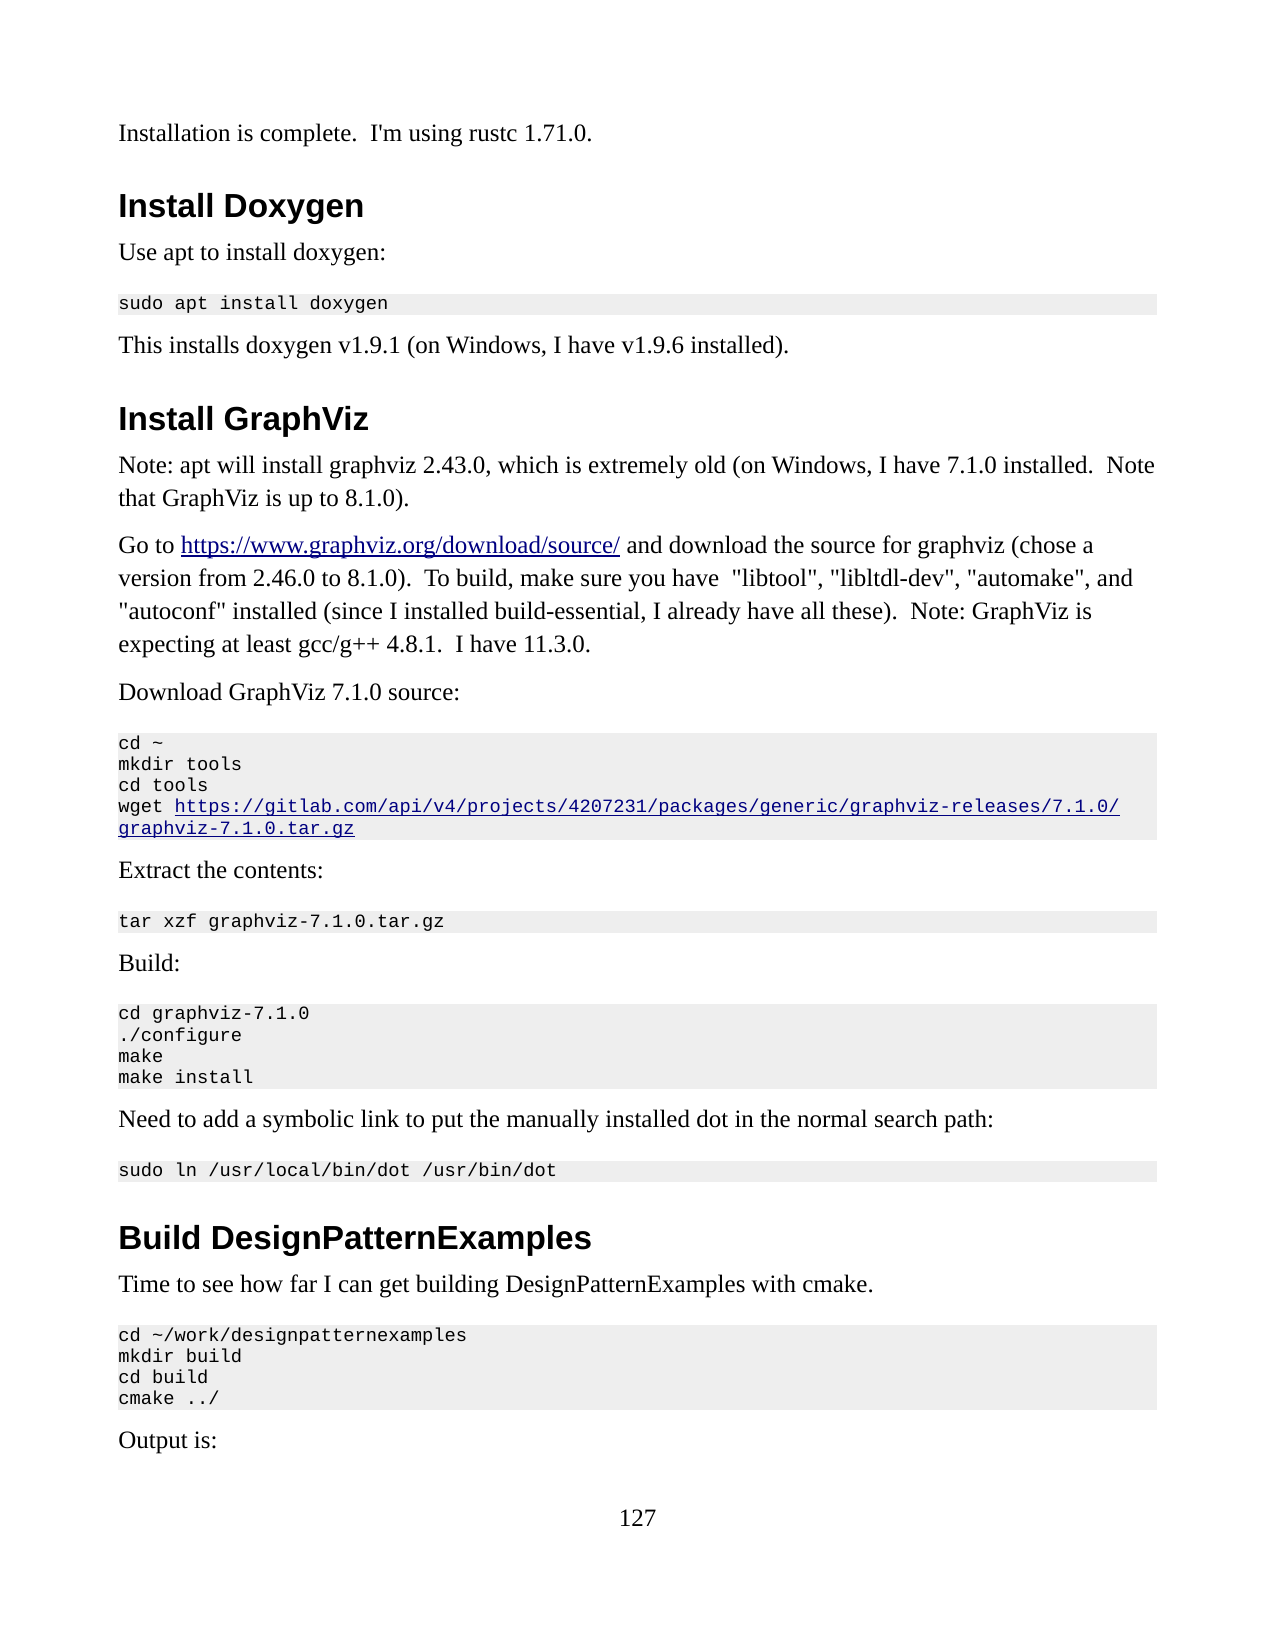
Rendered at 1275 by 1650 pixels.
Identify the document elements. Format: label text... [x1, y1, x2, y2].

text make install [118, 1068, 1157, 1089]
text Installation is complete. I'm using rustc 1.71.0. [118, 118, 1157, 147]
text tar xzf graphviz-7.1.0.tar.gz [118, 911, 1157, 933]
text wget https://gitlab.com/api/v4/projects/4207231/packages/generic/graphviz-releases/7.1.0/graphviz-7.1.0.tar.gz [118, 797, 1157, 840]
subtitle Build DesignPatternExamples [118, 1218, 1157, 1256]
text mkdir tools [118, 755, 1157, 776]
subtitle Install Doxygen [118, 187, 1157, 225]
text Note: apt will install graphviz 2.43.0, which is extremely old (on Windows, I have 7.1.0 installed. Note that GraphViz is up to 8.1.0). [118, 450, 1157, 511]
text Time to see how far I can get building DesignPatternExamples with cmake. [118, 1269, 1157, 1297]
text Output is: [118, 1425, 1157, 1454]
subtitle Install GraphViz [118, 399, 1157, 437]
text ./configure [118, 1025, 1157, 1047]
text cd ~/work/designpatternexamples [118, 1325, 1157, 1347]
text Build: [118, 948, 1157, 976]
text Extract the contents: [118, 855, 1157, 883]
text mkdir build [118, 1347, 1157, 1368]
text make [118, 1047, 1157, 1068]
text Use apt to install doxygen: [118, 237, 1157, 266]
text cmake ../ [118, 1389, 1157, 1410]
text cd tools [118, 776, 1157, 797]
text sudo ln /usr/local/bin/dot /usr/bin/dot [118, 1161, 1157, 1182]
text cd ~ [118, 733, 1157, 755]
text Go to https://www.graphviz.org/download/source/ and download the source for graphviz (chose a version from 2.46.0 to 8.1.0). To build, make sure you have "libtool", "libltdl-dev", "automake", and "autoconf" installed (since I installed build-essential, I already have all these). Note: GraphViz is expecting at least gcc/g++ 4.8.1. I have 11.3.0. [118, 530, 1157, 658]
text cd build [118, 1368, 1157, 1389]
text This installs doxygen v1.9.1 (on Windows, I have v1.9.6 installed). [118, 330, 1157, 359]
text cd graphviz-7.1.0 [118, 1004, 1157, 1025]
text Download GraphViz 7.1.0 source: [118, 677, 1157, 706]
text Need to add a symbolic link to put the manually installed dot in the normal search path: [118, 1104, 1157, 1133]
text sudo apt install doxygen [118, 294, 1157, 315]
